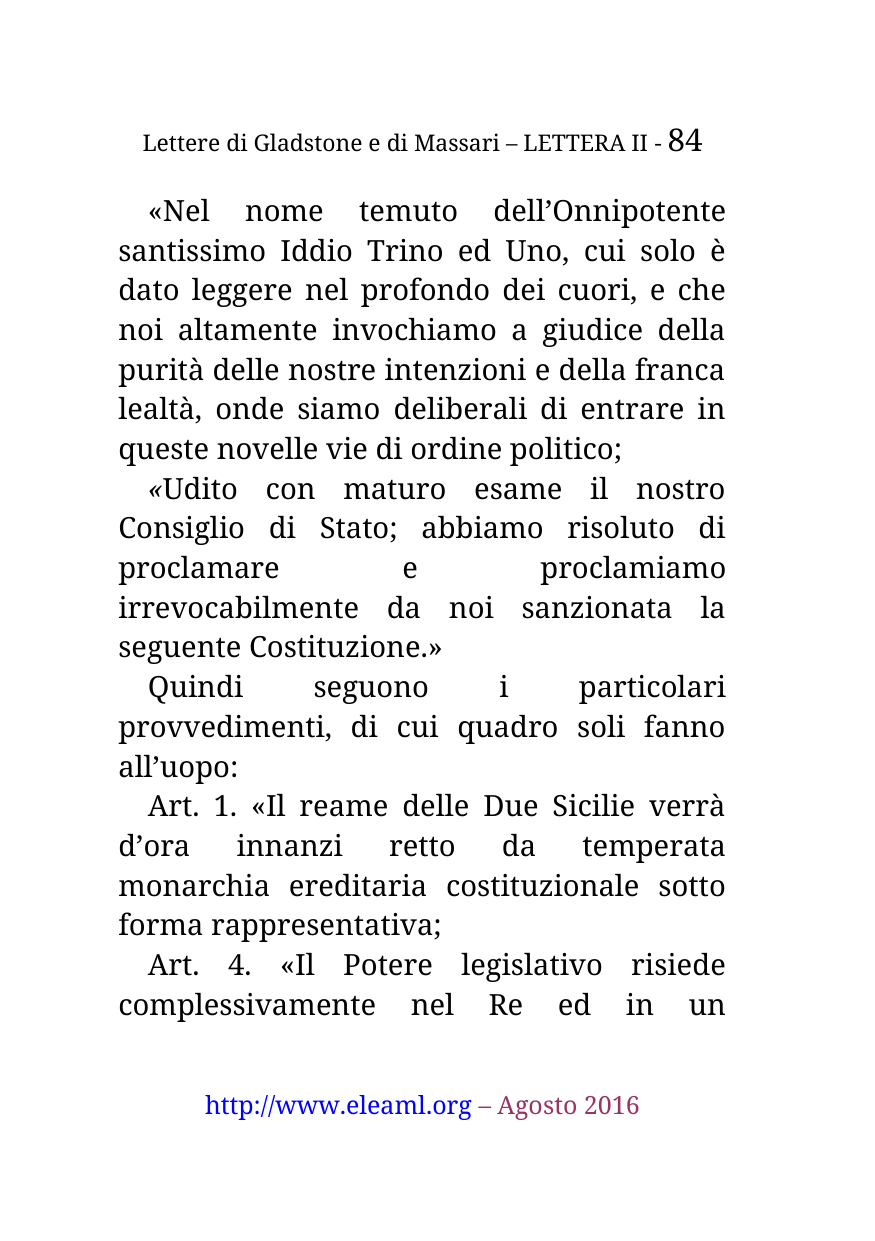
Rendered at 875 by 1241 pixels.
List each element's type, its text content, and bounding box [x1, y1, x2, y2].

text «Nel nome temuto dell’Onnipotente santissimo Iddio Trino ed Uno, cui solo è dato leggere nel profondo dei cuori, e che noi altamente invochiamo a giudice della purità delle nostre intenzioni e della franca lealtà, onde siamo deliberali di entrare in queste novelle vie di ordine politico; [118, 190, 726, 468]
text Art. 4. «Il Potere legislativo risiede complessivamente nel Re ed in un [118, 944, 726, 1024]
text «Udito con maturo esame il nostro Consiglio di Stato; abbiamo risoluto di proclamare e proclamiamo irrevocabilmente da noi sanzionata la seguente Costituzione.» [118, 468, 726, 666]
text Quindi seguono i particolari provvedimenti, di cui quadro soli fanno all’uopo: [118, 666, 726, 786]
text Art. 1. «Il reame delle Due Sicilie verrà d’ora innanzi retto da temperata monarchia ereditaria costituzionale sotto forma rappresentativa; [118, 786, 726, 944]
